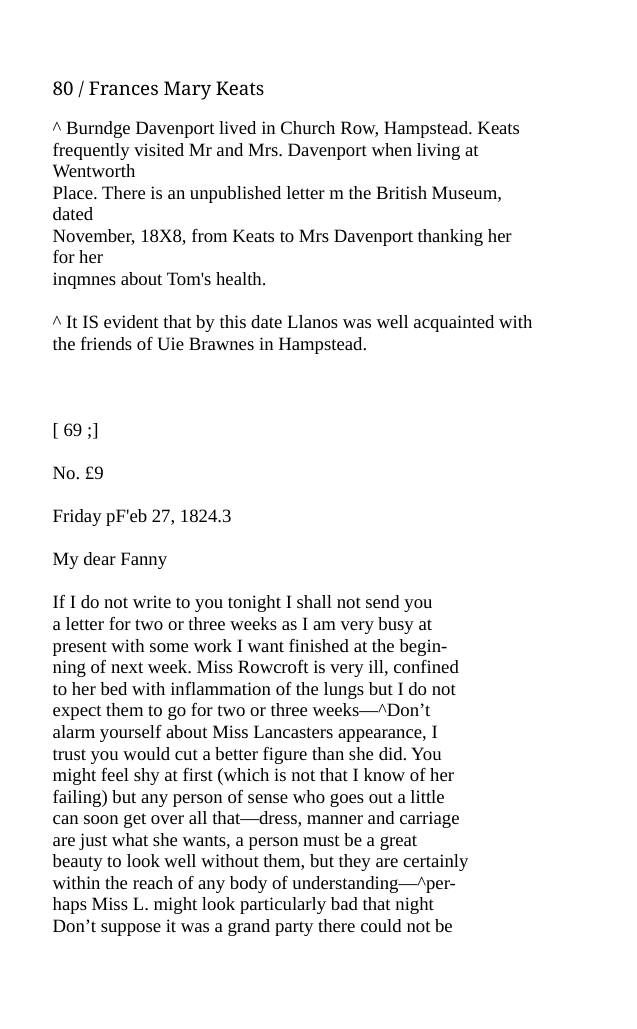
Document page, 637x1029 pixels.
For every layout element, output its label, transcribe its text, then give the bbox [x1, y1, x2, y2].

text can soon get over all that—dress, manner and carriage [52, 807, 538, 829]
text Don’t suppose it was a grand party there could not be [52, 915, 538, 936]
text ning of next week. Miss Rowcroft is very ill, confined [52, 656, 538, 678]
text frequently visited Mr and Mrs. Davenport when living at Wentworth [52, 139, 538, 182]
text [ 69 ;] [52, 419, 538, 441]
text No. £9 [52, 462, 538, 484]
text Friday pF'eb 27, 1824.3 [52, 505, 538, 527]
text the friends of Uie Brawnes in Hampstead. [52, 333, 538, 354]
text November, 18X8, from Keats to Mrs Davenport thanking her for her [52, 225, 538, 268]
text Place. There is an unpublished letter m the British Museum, dated [52, 182, 538, 225]
text haps Miss L. might look particularly bad that night [52, 893, 538, 915]
text If I do not write to you tonight I shall not send you [52, 591, 538, 613]
text might feel shy at first (which is not that I know of her [52, 764, 538, 786]
text ^ Burndge Davenport lived in Church Row, Hampstead. Keats [52, 117, 538, 139]
text ^ It IS evident that by this date Llanos was well acquainted with [52, 311, 538, 333]
text a letter for two or three weeks as I am very busy at [52, 613, 538, 634]
text are just what she wants, a person must be a great [52, 829, 538, 850]
text expect them to go for two or three weeks—^Don’t [52, 699, 538, 721]
text failing) but any person of sense who goes out a little [52, 786, 538, 807]
text within the reach of any body of understanding—^per- [52, 872, 538, 893]
text inqmnes about Tom's health. [52, 268, 538, 289]
text alarm yourself about Miss Lancasters appearance, I [52, 721, 538, 742]
text trust you would cut a better figure than she did. You [52, 742, 538, 764]
text to her bed with inflammation of the lungs but I do not [52, 678, 538, 699]
text present with some work I want finished at the begin- [52, 634, 538, 656]
text My dear Fanny [52, 548, 538, 570]
text beauty to look well without them, but they are certainly [52, 850, 538, 872]
